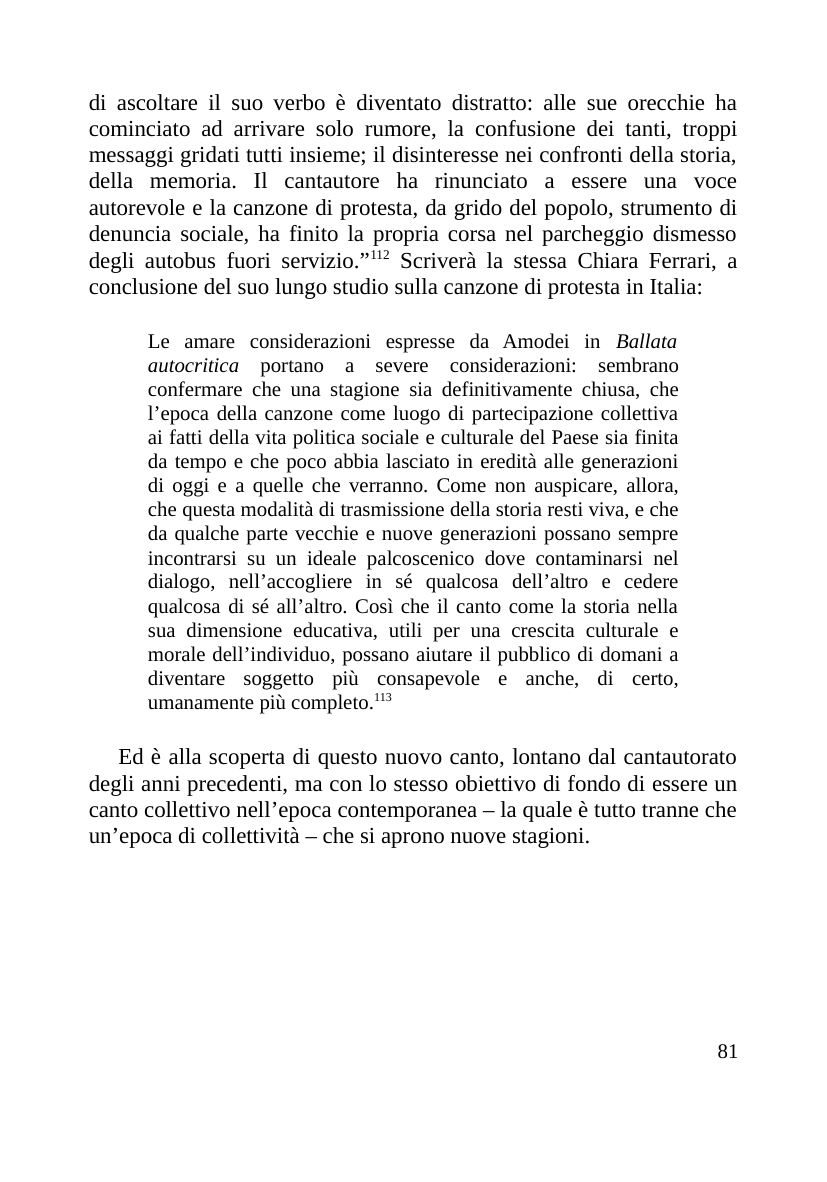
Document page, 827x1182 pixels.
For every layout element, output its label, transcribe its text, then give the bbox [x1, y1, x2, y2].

text Ed è alla scoperta di questo nuovo canto, lontano dal cantautorato degli anni precedenti, ma con lo stesso obiettivo di fondo di essere un canto collettivo nell’epoca contemporanea – la quale è tutto tranne che un’epoca di collettività – che si aprono nuove stagioni. [88, 743, 738, 849]
text Le amare considerazioni espresse da Amodei in Ballata autocritica portano a severe considerazioni: sembrano confermare che una stagione sia definitivamente chiusa, che l’epoca della canzone come luogo di partecipazione collettiva ai fatti della vita politica sociale e culturale del Paese sia finita da tempo e che poco abbia lasciato in eredità alle generazioni di oggi e a quelle che verranno. Come non auspicare, allora, che questa modalità di trasmissione della storia resti viva, e che da qualche parte vecchie e nuove generazioni possano sempre incontrarsi su un ideale palcoscenico dove contaminarsi nel dialogo, nell’accogliere in sé qualcosa dell’altro e cedere qualcosa di sé all’altro. Così che il canto come la storia nella sua dimensione educativa, utili per una crescita culturale e morale dell’individuo, possano aiutare il pubblico di domani a diventare soggetto più consapevole e anche, di certo, umanamente più completo. [148, 329, 679, 714]
text di ascoltare il suo verbo è diventato distratto: alle sue orecchie ha cominciato ad arrivare solo rumore, la confusione dei tanti, troppi messaggi gridati tutti insieme; il disinteresse nei confronti della storia, della memoria. Il cantautore ha rinunciato a essere una voce autorevole e la canzone di protesta, da grido del popolo, strumento di denuncia sociale, ha finito la propria corsa nel parcheggio dismesso degli autobus fuori servizio.” Scriverà la stessa Chiara Ferrari, a conclusione del suo lungo studio sulla canzone di protesta in Italia: [88, 88, 738, 299]
